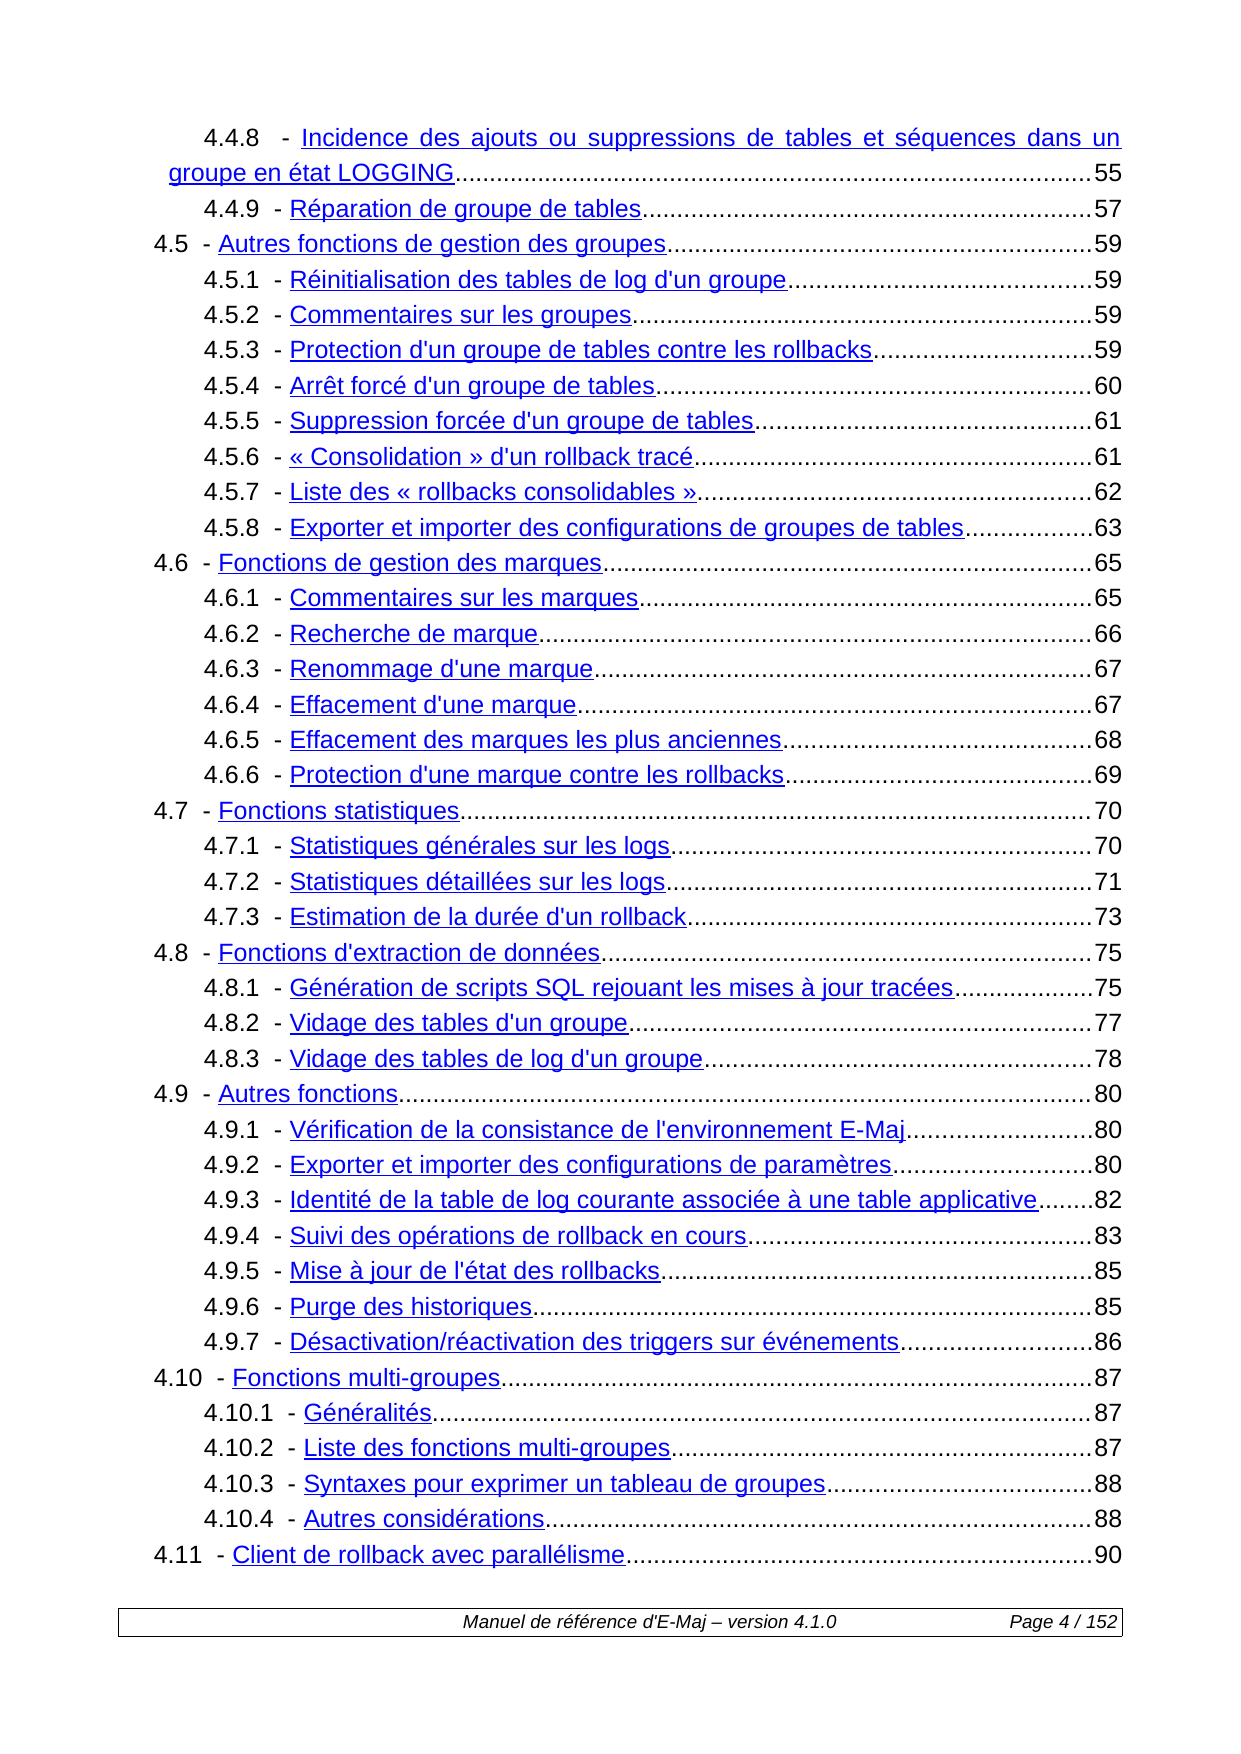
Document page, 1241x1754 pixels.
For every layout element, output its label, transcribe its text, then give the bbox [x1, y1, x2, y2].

text 4.4.9 - Réparation de groupe de tables 57 [168, 189, 1122, 224]
text 4.9.5 - Mise à jour de l'état des rollbacks 85 [168, 1251, 1122, 1287]
text 4.5.2 - Commentaires sur les groupes 59 [168, 295, 1122, 331]
text 4.6.3 - Renommage d'une marque 67 [168, 649, 1122, 685]
text 4.11 - Client de rollback avec parallélisme 90 [118, 1535, 1122, 1570]
text 4.5.6 - « Consolidation » d'un rollback tracé 61 [168, 437, 1122, 472]
text 4.10.4 - Autres considérations 88 [168, 1499, 1122, 1535]
text 4.7 - Fonctions statistiques 70 [118, 791, 1122, 826]
text 4.9 - Autres fonctions 80 [118, 1074, 1122, 1110]
text 4.8.3 - Vidage des tables de log d'un groupe 78 [168, 1039, 1122, 1074]
text 4.6.2 - Recherche de marque 66 [168, 614, 1122, 649]
text 4.9.4 - Suivi des opérations de rollback en cours 83 [168, 1216, 1122, 1251]
text 4.5.7 - Liste des « rollbacks consolidables » 62 [168, 472, 1122, 508]
text 4.5.8 - Exporter et importer des configurations de groupes de tables 63 [168, 508, 1122, 543]
text 4.7.1 - Statistiques générales sur les logs 70 [168, 826, 1122, 862]
text 4.7.2 - Statistiques détaillées sur les logs 71 [168, 862, 1122, 897]
text 4.8 - Fonctions d'extraction de données 75 [118, 933, 1122, 968]
text 4.10 - Fonctions multi-groupes 87 [118, 1358, 1122, 1393]
text 4.9.7 - Désactivation/réactivation des triggers sur événements 86 [168, 1322, 1122, 1358]
text 4.8.2 - Vidage des tables d'un groupe 77 [168, 1003, 1122, 1039]
text 4.5.3 - Protection d'un groupe de tables contre les rollbacks 59 [168, 331, 1122, 366]
text 4.5.1 - Réinitialisation des tables de log d'un groupe 59 [168, 260, 1122, 295]
text 4.6.6 - Protection d'une marque contre les rollbacks 69 [168, 756, 1122, 791]
text 4.5 - Autres fonctions de gestion des groupes 59 [118, 224, 1122, 260]
text 4.9.2 - Exporter et importer des configurations de paramètres 80 [168, 1145, 1122, 1181]
text 4.6.5 - Effacement des marques les plus anciennes 68 [168, 720, 1122, 756]
text 4.9.3 - Identité de la table de log courante associée à une table applicative 82 [168, 1181, 1122, 1216]
text 4.8.1 - Génération de scripts SQL rejouant les mises à jour tracées 75 [168, 968, 1122, 1003]
text 4.5.5 - Suppression forcée d'un groupe de tables 61 [168, 401, 1122, 437]
text 4.9.6 - Purge des historiques 85 [168, 1287, 1122, 1322]
text 4.10.3 - Syntaxes pour exprimer un tableau de groupes 88 [168, 1464, 1122, 1499]
text 4.6 - Fonctions de gestion des marques 65 [118, 543, 1122, 578]
text 4.10.2 - Liste des fonctions multi-groupes 87 [168, 1428, 1122, 1464]
text 4.6.1 - Commentaires sur les marques 65 [168, 578, 1122, 614]
text 4.4.8 - Incidence des ajouts ou suppressions de tables et séquences dans un groupe en état LOGGING 55 [168, 118, 1122, 189]
text 4.5.4 - Arrêt forcé d'un groupe de tables 60 [168, 366, 1122, 401]
text 4.9.1 - Vérification de la consistance de l'environnement E-Maj 80 [168, 1110, 1122, 1145]
text 4.10.1 - Généralités 87 [168, 1393, 1122, 1428]
text 4.7.3 - Estimation de la durée d'un rollback 73 [168, 897, 1122, 933]
text 4.6.4 - Effacement d'une marque 67 [168, 685, 1122, 720]
